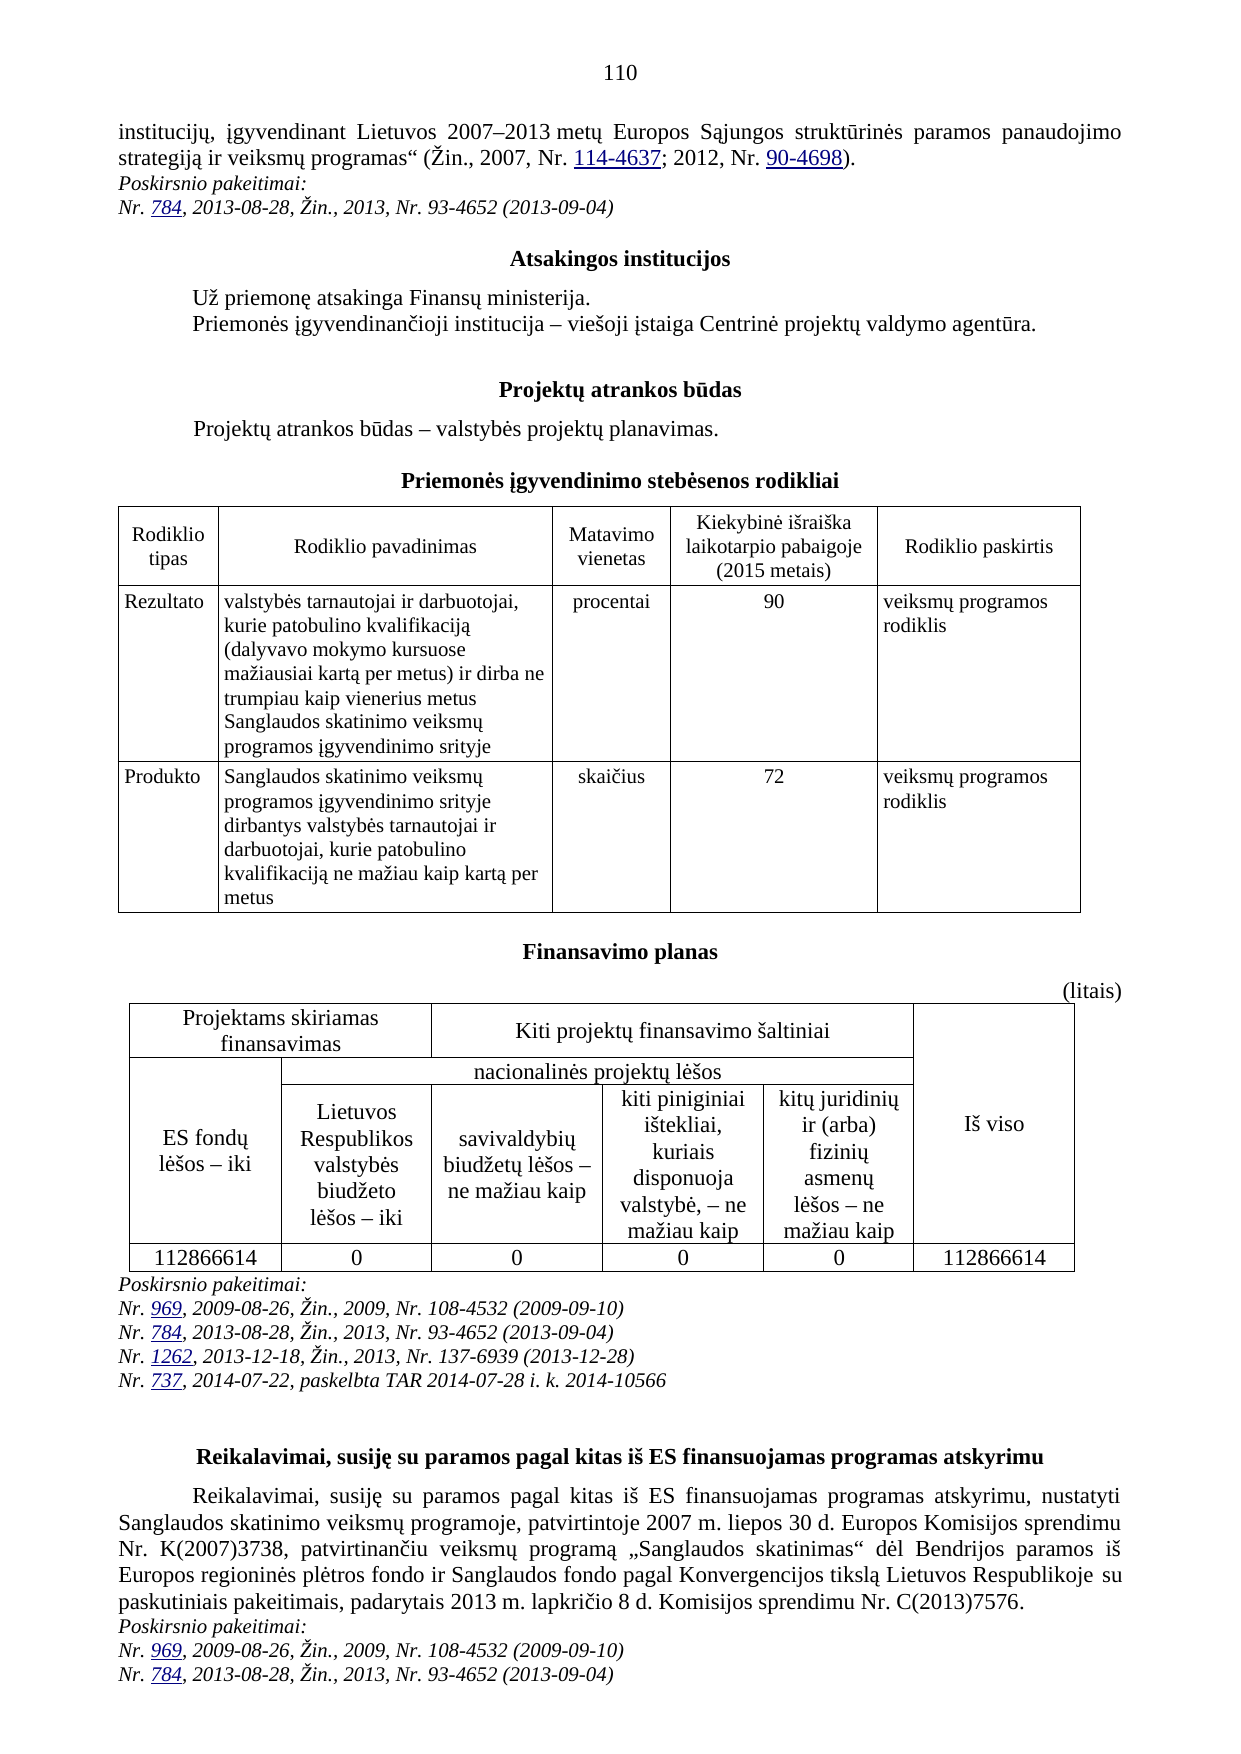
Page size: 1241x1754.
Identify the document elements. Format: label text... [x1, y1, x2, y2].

text Poskirsnio pakeitimai: [118, 171, 1122, 195]
table_cell 0 [432, 1244, 602, 1271]
text Priemonės įgyvendinimo stebėsenos rodikliai [118, 467, 1122, 494]
text Nr. 1262, 2013-12-18, Žin., 2013, Nr. 137-6939 (2013-12-28) [118, 1344, 1122, 1368]
text Nr. 784, 2013-08-28, Žin., 2013, Nr. 93-4652 (2013-09-04) [118, 1662, 1122, 1686]
table_cell nacionalinės projektų lėšos [282, 1058, 913, 1084]
text Priemonės įgyvendinančioji institucija – viešoji įstaiga Centrinė projektų valdymo agentūra. [118, 311, 1122, 337]
text Nr. 969, 2009-08-26, Žin., 2009, Nr. 108-4532 (2009-09-10) [118, 1638, 1122, 1662]
text institucijų, įgyvendinant Lietuvos 2007–2013 metų Europos Sąjungos struktūrinės paramos panaudojimo strategiją ir veiksmų programas“ (Žin., 2007, Nr. 114-4637; 2012, Nr. 90-4698). [118, 118, 1122, 171]
table_cell 90 [671, 586, 877, 761]
text Nr. 784, 2013-08-28, Žin., 2013, Nr. 93-4652 (2013-09-04) [118, 195, 1122, 219]
table_cell 112866614 [914, 1244, 1074, 1271]
text Reikalavimai, susiję su paramos pagal kitas iš ES finansuojamas programas atskyrimu [118, 1443, 1122, 1470]
table_cell veiksmų programos rodiklis [878, 762, 1080, 912]
table_cell Produkto [119, 762, 218, 912]
text Poskirsnio pakeitimai: [118, 1272, 1122, 1296]
table_header Rodiklio pavadinimas [219, 507, 552, 585]
text Poskirsnio pakeitimai: [118, 1614, 1122, 1638]
table_cell Lietuvos Respublikos valstybės biudžeto lėšos – iki [282, 1085, 431, 1243]
table_header Rodiklio tipas [119, 507, 218, 585]
table_cell ES fondų lėšos – iki [130, 1058, 281, 1243]
table_cell 0 [603, 1244, 763, 1271]
text Nr. 737, 2014-07-22, paskelbta TAR 2014-07-28 i. k. 2014-10566 [118, 1368, 1122, 1392]
table_cell 0 [282, 1244, 431, 1271]
table_cell savivaldybių biudžetų lėšos – ne mažiau kaip [432, 1085, 602, 1243]
table_header Projektams skiriamas finansavimas [130, 1004, 431, 1057]
text Atsakingos institucijos [118, 245, 1122, 272]
text Nr. 784, 2013-08-28, Žin., 2013, Nr. 93-4652 (2013-09-04) [118, 1320, 1122, 1344]
table_cell Sanglaudos skatinimo veiksmų programos įgyvendinimo srityje dirbantys valstybės tarnautojai ir darbuotojai, kurie patobulino kvalifikaciją ne mažiau kaip kartą per metus [219, 762, 552, 912]
table_header Iš viso [914, 1004, 1074, 1243]
table_cell kiti piniginiai ištekliai, kuriais disponuoja valstybė, – ne mažiau kaip [603, 1085, 763, 1243]
text Reikalavimai, susiję su paramos pagal kitas iš ES finansuojamas programas atskyrimu, nustatyti Sanglaudos skatinimo veiksmų programoje, patvirtintoje 2007 m. liepos 30 d. Europos Komisijos sprendimu Nr. K(2007)3738, patvirtinančiu veiksmų programą „Sanglaudos skatinimas“ dėl Bendrijos paramos iš Europos regioninės plėtros fondo ir Sanglaudos fondo pagal Konvergencijos tikslą Lietuvos Respublikoje su paskutiniais pakeitimais, padarytais 2013 m. lapkričio 8 d. Komisijos sprendimu Nr. C(2013)7576. [118, 1482, 1122, 1614]
text Nr. 969, 2009-08-26, Žin., 2009, Nr. 108-4532 (2009-09-10) [118, 1296, 1122, 1320]
table_cell veiksmų programos rodiklis [878, 586, 1080, 761]
table_cell Rezultato [119, 586, 218, 761]
table_cell kitų juridinių ir (arba) fizinių asmenų lėšos – ne mažiau kaip [764, 1085, 913, 1243]
table_cell procentai [553, 586, 670, 761]
table_header Matavimo vienetas [553, 507, 670, 585]
table_header Rodiklio paskirtis [878, 507, 1080, 585]
table_cell 112866614 [130, 1244, 281, 1271]
text Finansavimo planas [118, 938, 1122, 964]
table_header Kiekybinė išraiška laikotarpio pabaigoje (2015 metais) [671, 507, 877, 585]
table_cell valstybės tarnautojai ir darbuotojai, kurie patobulino kvalifikaciją (dalyvavo mokymo kursuose mažiausiai kartą per metus) ir dirba ne trumpiau kaip vienerius metus Sanglaudos skatinimo veiksmų programos įgyvendinimo srityje [219, 586, 552, 761]
text Už priemonę atsakinga Finansų ministerija. [118, 284, 1122, 311]
text Projektų atrankos būdas – valstybės projektų planavimas. [118, 414, 1122, 441]
table_header Kiti projektų finansavimo šaltiniai [432, 1004, 913, 1057]
table_cell 72 [671, 762, 877, 912]
table_cell skaičius [553, 762, 670, 912]
text Projektų atrankos būdas [118, 376, 1122, 402]
text (litais) [252, 977, 1122, 1003]
table_cell 0 [764, 1244, 913, 1271]
